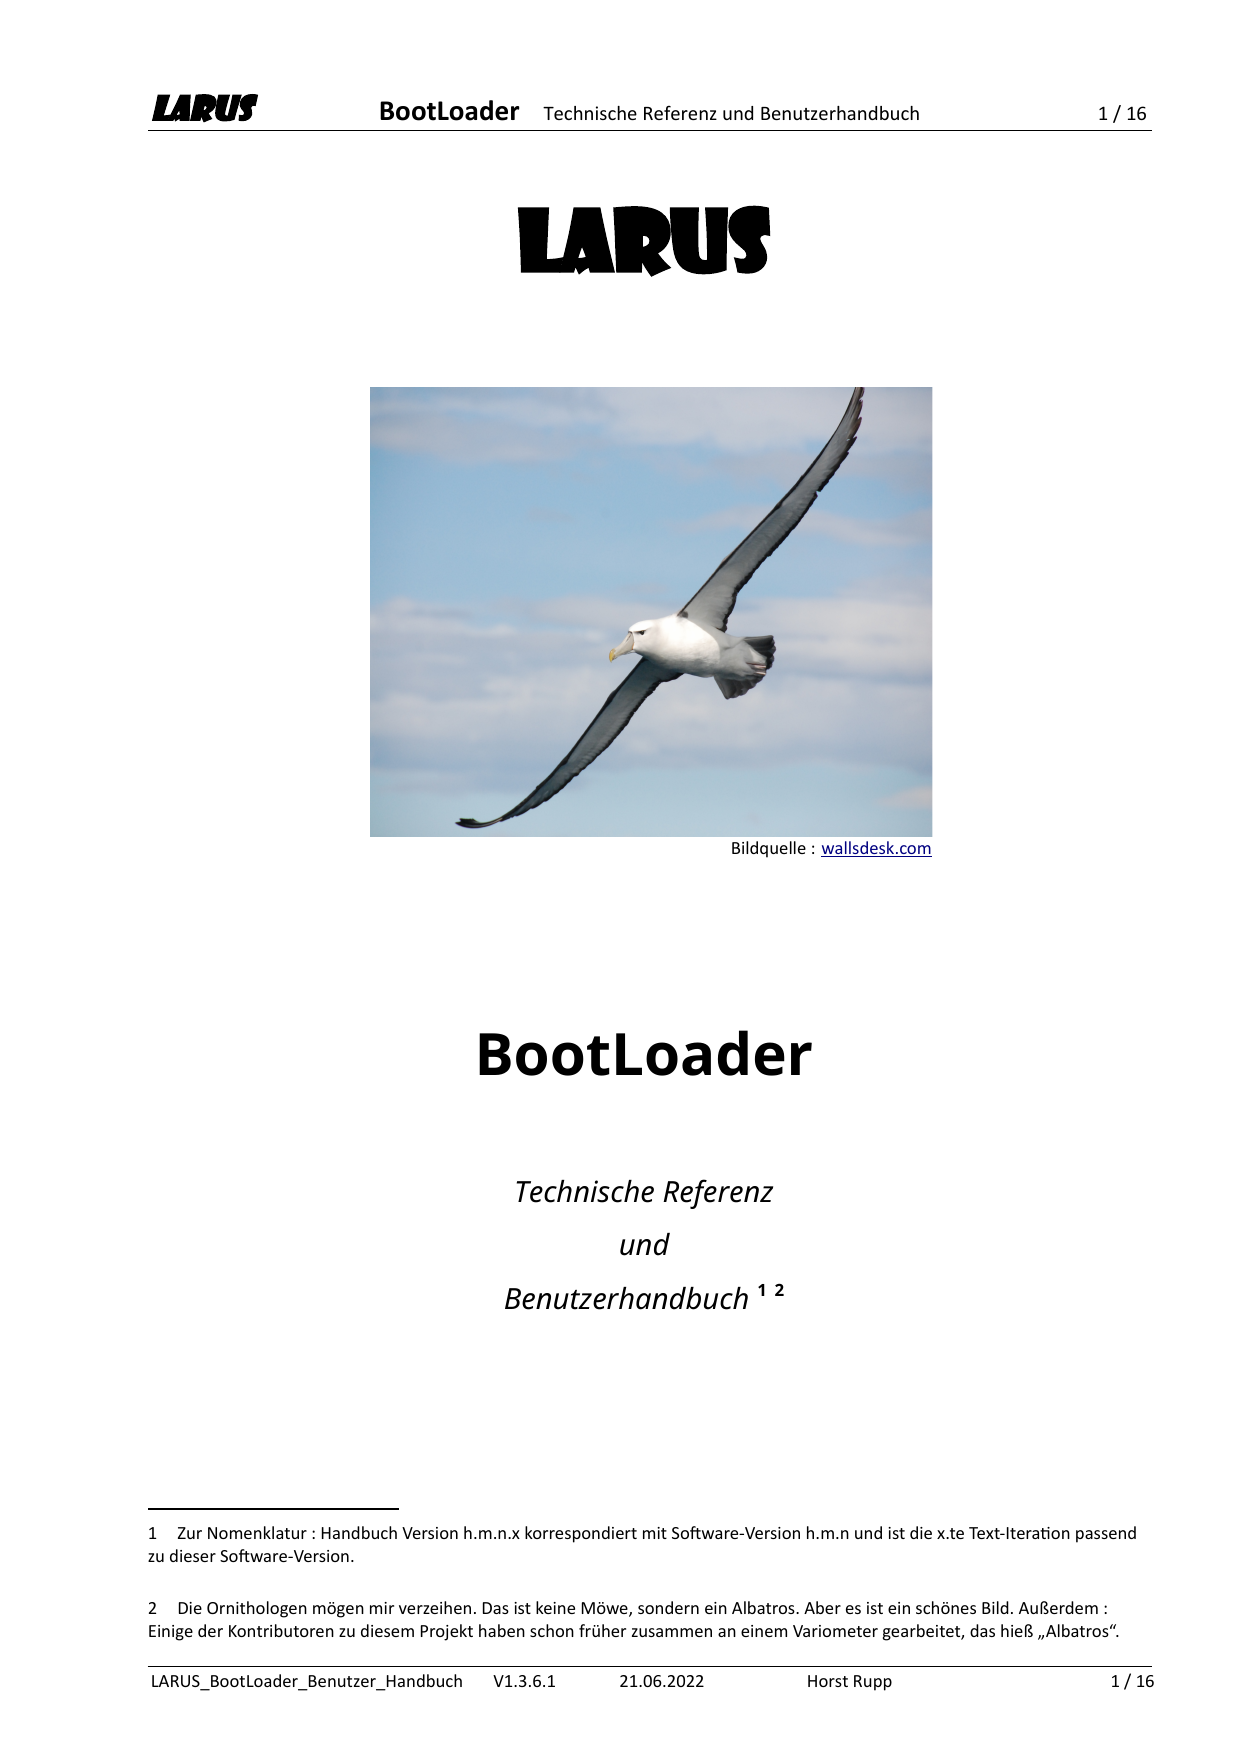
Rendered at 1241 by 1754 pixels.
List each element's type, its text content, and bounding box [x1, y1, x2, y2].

title und [148, 1224, 1140, 1264]
text Zur Nomenklatur : Handbuch Version h.m.n.x korrespondiert mit Software-Version h.m.n und ist die x.te Text-Iteration passend zu dieser Software-Version. [148, 1521, 1152, 1585]
text Die Ornithologen mögen mir verzeihen. Das ist keine Möwe, sondern ein Albatros. Aber es ist ein schönes Bild. Außerdem : Einige der Kontributoren zu diesem Projekt haben schon früher zusammen an einem Variometer gearbeitet, das hieß „Albatros“. [148, 1597, 1152, 1660]
text Bildquelle : wallsdesk.com [148, 375, 1152, 859]
title Larus [148, 185, 1140, 288]
picture [370, 387, 933, 837]
title Benutzerhandbuch [148, 1278, 1140, 1318]
title Technische Referenz [148, 1171, 1140, 1211]
title BootLoader [148, 1012, 1140, 1092]
